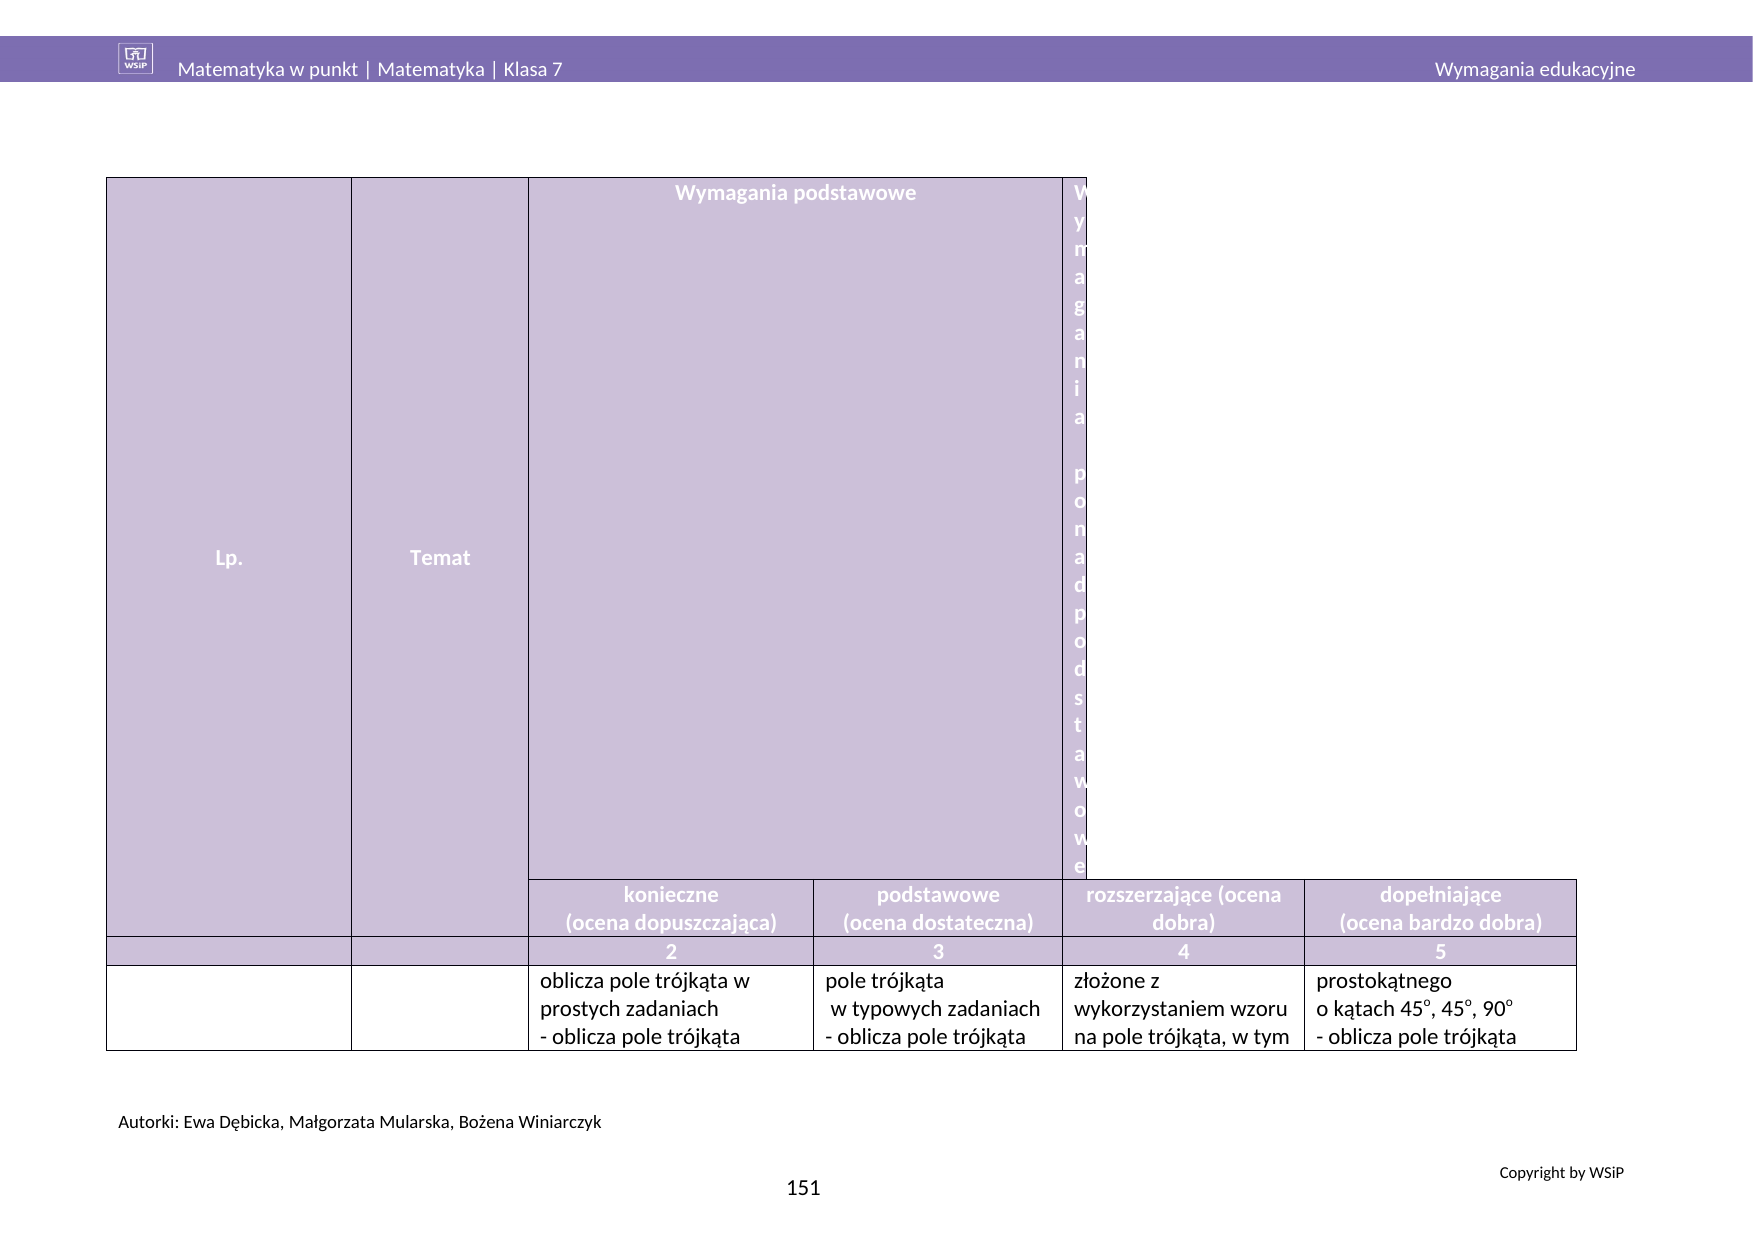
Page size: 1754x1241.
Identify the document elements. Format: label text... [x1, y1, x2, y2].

table_cell [352, 966, 528, 1050]
table_cell 5 [1305, 937, 1576, 965]
table_cell 4 [1063, 937, 1304, 965]
table_cell prostokątnego o kątach 45o, 45o, 90o - oblicza pole trójkąta [1305, 966, 1576, 1050]
table_cell [352, 937, 528, 965]
table_cell 2 [529, 937, 813, 965]
table_cell konieczne (ocena dopuszczająca) [529, 880, 813, 936]
table_header Lp. [107, 178, 351, 936]
table_cell 3 [814, 937, 1062, 965]
table_cell [107, 966, 351, 1050]
table_cell pole trójkąta w typowych zadaniach - oblicza pole trójkąta [814, 966, 1062, 1050]
table_header Temat [352, 178, 528, 936]
table_cell dopełniające (ocena bardzo dobra) [1305, 880, 1576, 936]
table_header Wymagania podstawowe [529, 178, 1062, 879]
table_cell złożone z wykorzystaniem wzoru na pole trójkąta, w tym [1063, 966, 1304, 1050]
picture [0, 36, 1753, 82]
table_cell oblicza pole trójkąta w prostych zadaniach - oblicza pole trójkąta [529, 966, 813, 1050]
table_cell podstawowe (ocena dostateczna) [814, 880, 1062, 936]
table_cell rozszerzające (ocena dobra) [1063, 880, 1304, 936]
table_header Wymagania ponadpodstawowe [1063, 178, 1086, 879]
table_cell [107, 937, 351, 965]
